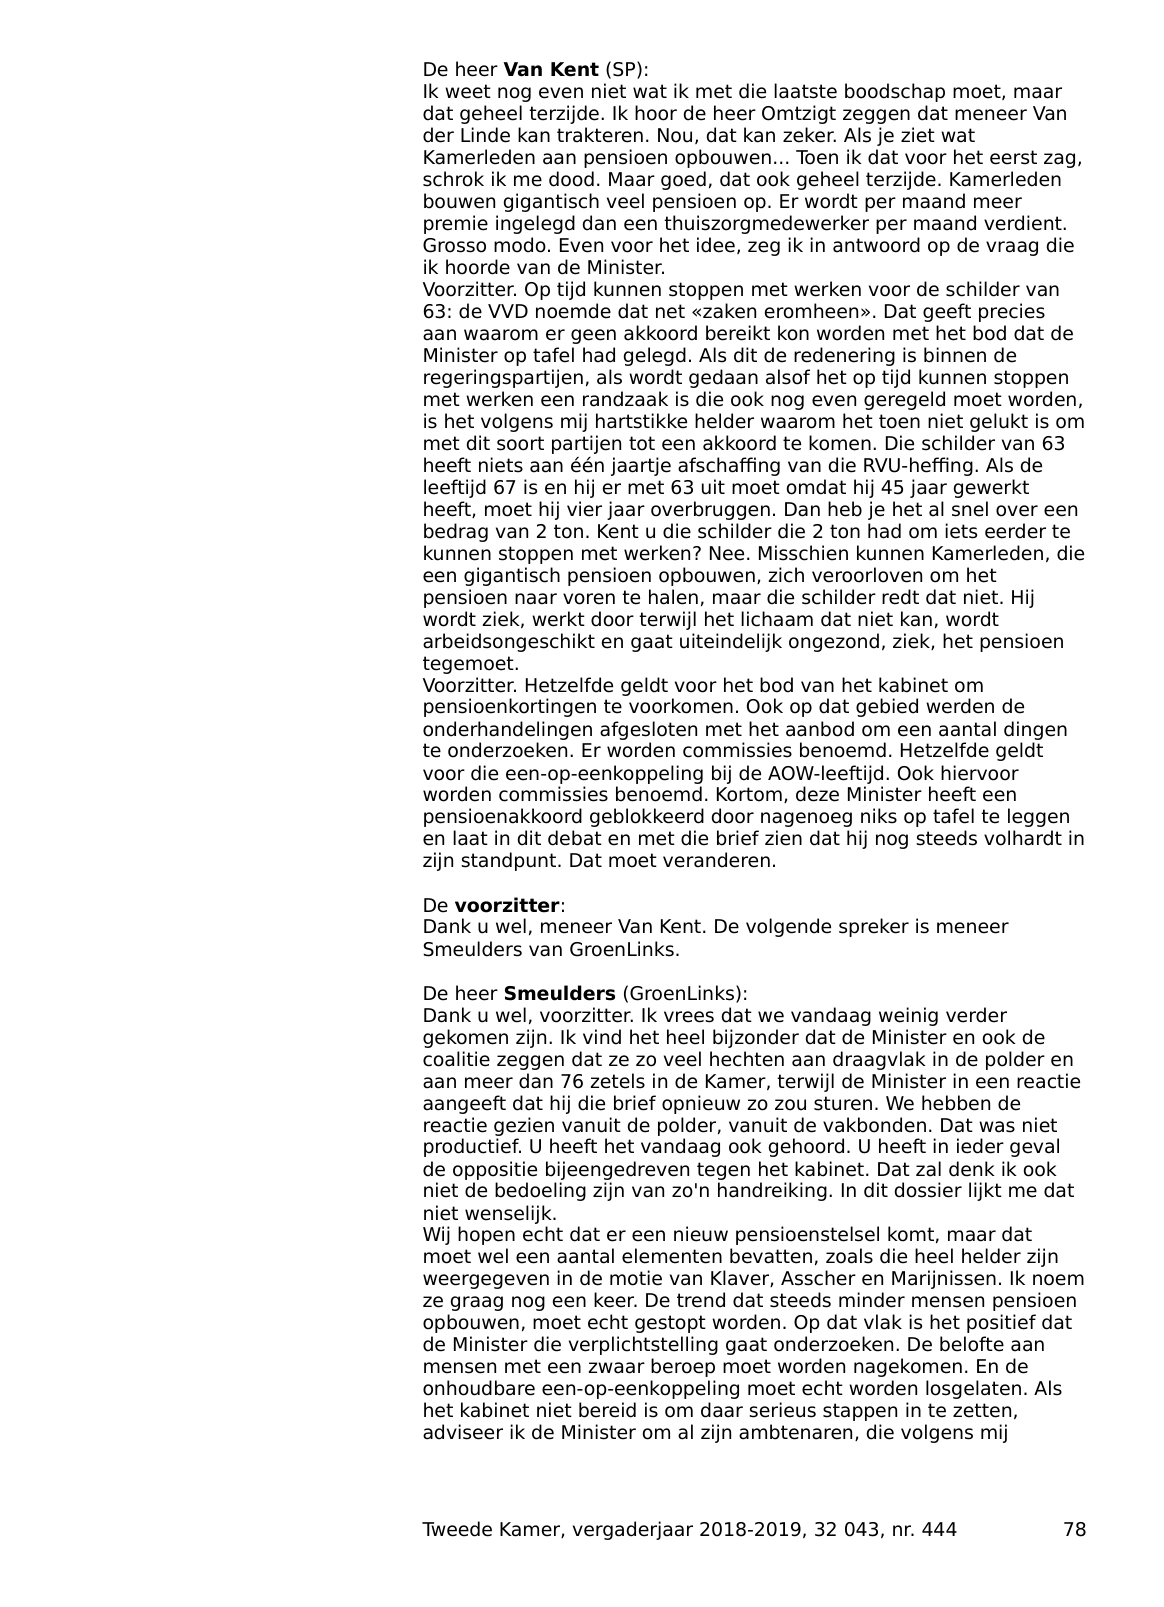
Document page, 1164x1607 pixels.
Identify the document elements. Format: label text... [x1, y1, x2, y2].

text De heer Van Kent (SP): [422, 59, 1087, 81]
text Dank u wel, meneer Van Kent. De volgende spreker is meneer Smeulders van GroenLinks. [422, 916, 1087, 960]
text De voorzitter: [422, 894, 1087, 916]
text Wij hopen echt dat er een nieuw pensioenstelsel komt, maar dat moet wel een aantal elementen bevatten, zoals die heel helder zijn weergegeven in de motie van Klaver, Asscher en Marijnissen. Ik noem ze graag nog een keer. De trend dat steeds minder mensen pensioen opbouwen, moet echt gestopt worden. Op dat vlak is het positief dat de Minister die verplichtstelling gaat onderzoeken. De belofte aan mensen met een zwaar beroep moet worden nagekomen. En de onhoudbare een-op-eenkoppeling moet echt worden losgelaten. Als het kabinet niet bereid is om daar serieus stappen in te zetten, adviseer ik de Minister om al zijn ambtenaren, die volgens mij [422, 1224, 1087, 1444]
text Dank u wel, voorzitter. Ik vrees dat we vandaag weinig verder gekomen zijn. Ik vind het heel bijzonder dat de Minister en ook de coalitie zeggen dat ze zo veel hechten aan draagvlak in de polder en aan meer dan 76 zetels in de Kamer, terwijl de Minister in een reactie aangeeft dat hij die brief opnieuw zo zou sturen. We hebben de reactie gezien vanuit de polder, vanuit de vakbonden. Dat was niet productief. U heeft het vandaag ook gehoord. U heeft in ieder geval de oppositie bijeengedreven tegen het kabinet. Dat zal denk ik ook niet de bedoeling zijn van zo'n handreiking. In dit dossier lijkt me dat niet wenselijk. [422, 1004, 1087, 1224]
text De heer Smeulders (GroenLinks): [422, 983, 1087, 1004]
text Voorzitter. Hetzelfde geldt voor het bod van het kabinet om pensioenkortingen te voorkomen. Ook op dat gebied werden de onderhandelingen afgesloten met het aanbod om een aantal dingen te onderzoeken. Er worden commissies benoemd. Hetzelfde geldt voor die een-op-eenkoppeling bij de AOW-leeftijd. Ook hiervoor worden commissies benoemd. Kortom, deze Minister heeft een pensioenakkoord geblokkeerd door nagenoeg niks op tafel te leggen en laat in dit debat en met die brief zien dat hij nog steeds volhardt in zijn standpunt. Dat moet veranderen. [422, 674, 1087, 872]
text Voorzitter. Op tijd kunnen stoppen met werken voor de schilder van 63: de VVD noemde dat net «zaken eromheen». Dat geeft precies aan waarom er geen akkoord bereikt kon worden met het bod dat de Minister op tafel had gelegd. Als dit de redenering is binnen de regeringspartijen, als wordt gedaan alsof het op tijd kunnen stoppen met werken een randzaak is die ook nog even geregeld moet worden, is het volgens mij hartstikke helder waarom het toen niet gelukt is om met dit soort partijen tot een akkoord te komen. Die schilder van 63 heeft niets aan één jaartje afschaffing van die RVU-heffing. Als de leeftijd 67 is en hij er met 63 uit moet omdat hij 45 jaar gewerkt heeft, moet hij vier jaar overbruggen. Dan heb je het al snel over een bedrag van 2 ton. Kent u die schilder die 2 ton had om iets eerder te kunnen stoppen met werken? Nee. Misschien kunnen Kamerleden, die een gigantisch pensioen opbouwen, zich veroorloven om het pensioen naar voren te halen, maar die schilder redt dat niet. Hij wordt ziek, werkt door terwijl het lichaam dat niet kan, wordt arbeidsongeschikt en gaat uiteindelijk ongezond, ziek, het pensioen tegemoet. [422, 279, 1087, 674]
text Ik weet nog even niet wat ik met die laatste boodschap moet, maar dat geheel terzijde. Ik hoor de heer Omtzigt zeggen dat meneer Van der Linde kan trakteren. Nou, dat kan zeker. Als je ziet wat Kamerleden aan pensioen opbouwen... Toen ik dat voor het eerst zag, schrok ik me dood. Maar goed, dat ook geheel terzijde. Kamerleden bouwen gigantisch veel pensioen op. Er wordt per maand meer premie ingelegd dan een thuiszorgmedewerker per maand verdient. Grosso modo. Even voor het idee, zeg ik in antwoord op de vraag die ik hoorde van de Minister. [422, 81, 1087, 279]
